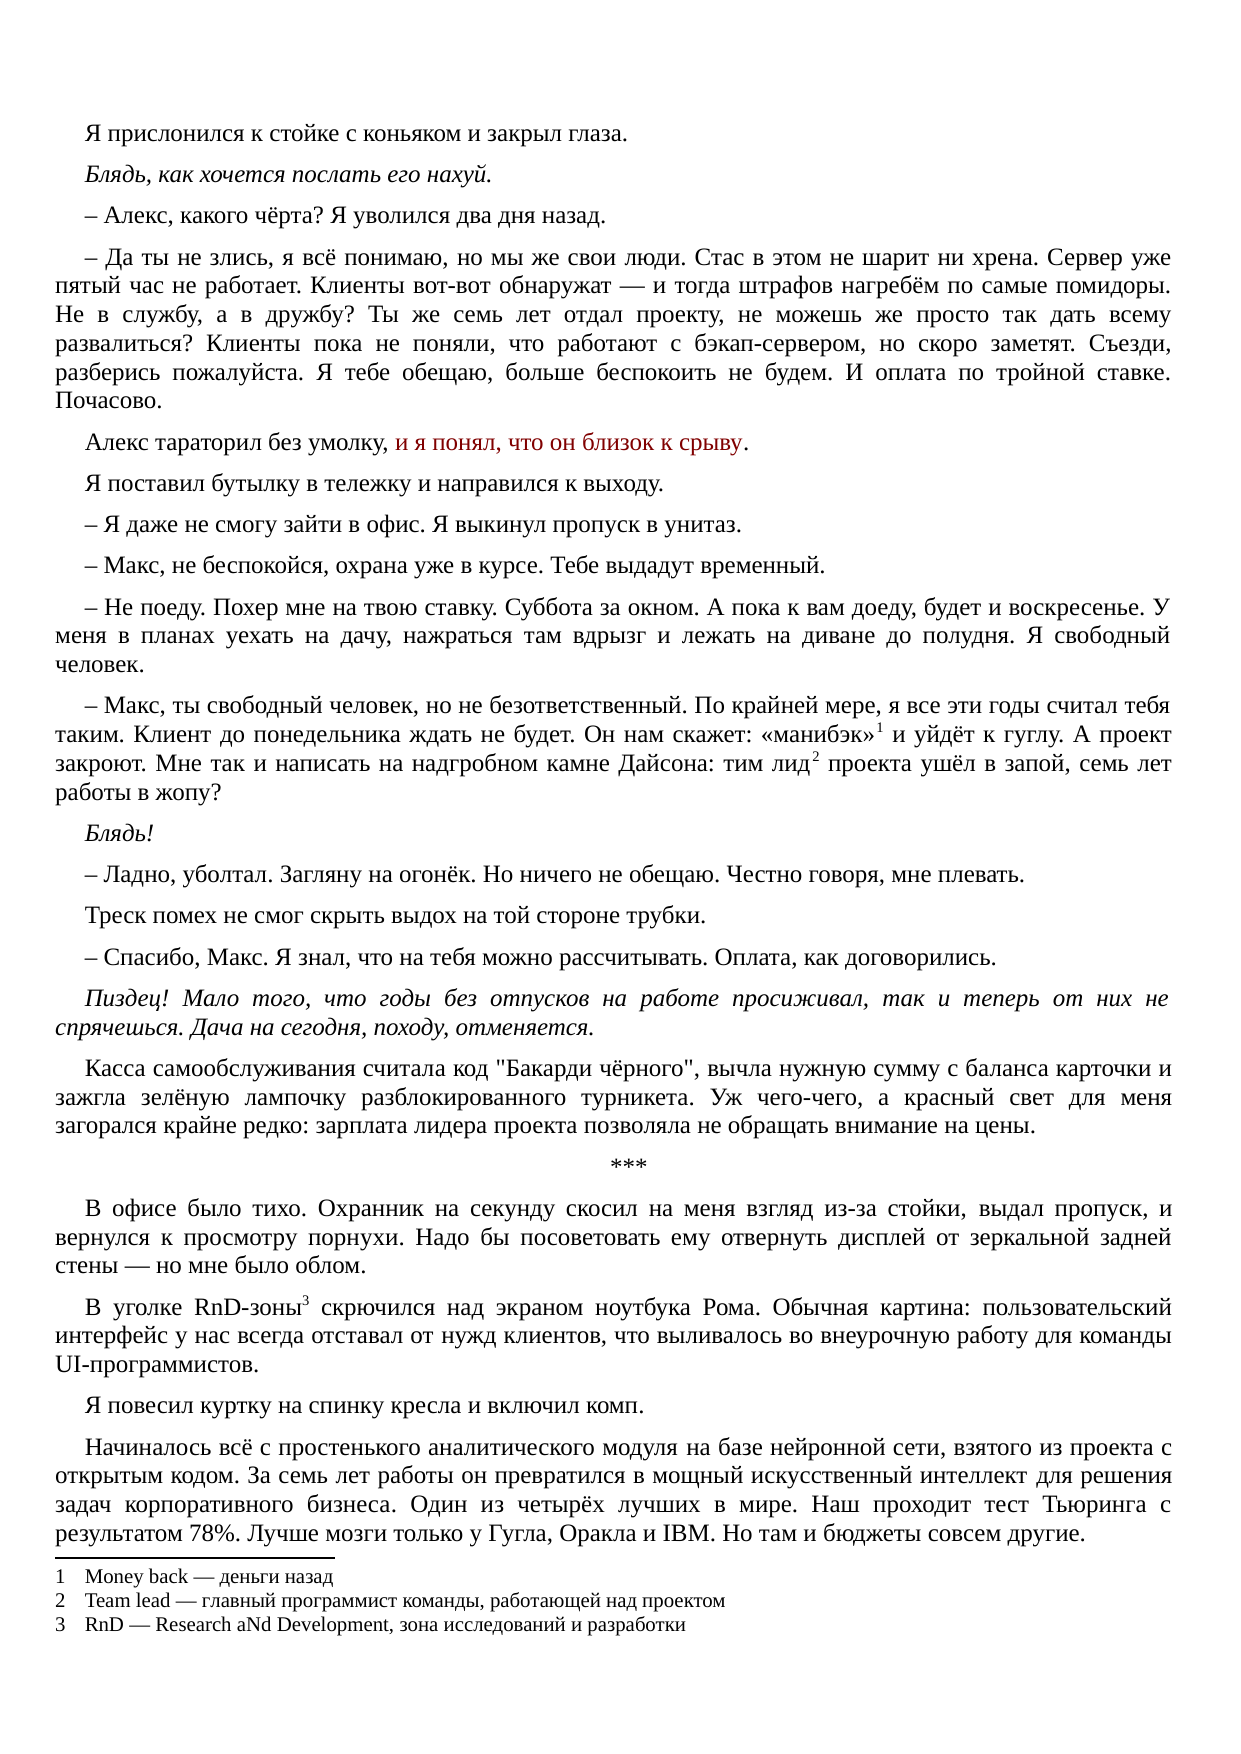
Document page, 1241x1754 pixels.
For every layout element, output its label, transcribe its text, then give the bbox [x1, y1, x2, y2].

text Я прислонился к стойке с коньяком и закрыл глаза. [55, 118, 1172, 147]
text – Да ты не злись, я всё понимаю, но мы же свои люди. Стас в этом не шарит ни хрена. Сервер уже пятый час не работает. Клиенты вот-вот обнаружат — и тогда штрафов нагребём по самые помидоры. Не в службу, а в дружбу? Ты же семь лет отдал проекту, не можешь же просто так дать всему развалиться? Клиенты пока не поняли, что работают с бэкап-сервером, но скоро заметят. Съезди, разберись пожалуйста. Я тебе обещаю, больше беспокоить не будем. И оплата по тройной ставке. Почасово. [55, 242, 1172, 414]
text *** [55, 1152, 1172, 1181]
text Начиналось всё с простенького аналитического модуля на базе нейронной сети, взятого из проекта с открытым кодом. За семь лет работы он превратился в мощный искусственный интеллект для решения задач корпоративного бизнеса. Один из четырёх лучших в мире. Наш проходит тест Тьюринга с результатом 78%. Лучше мозги только у Гугла, Оракла и IBM. Но там и бюджеты совсем другие. [55, 1432, 1172, 1547]
text Я повесил куртку на спинку кресла и включил комп. [55, 1391, 1172, 1419]
text – Не поеду. Похер мне на твою ставку. Суббота за окном. А пока к вам доеду, будет и воскресенье. У меня в планах уехать на дачу, нажраться там вдрызг и лежать на диване до полудня. Я свободный человек. [55, 592, 1172, 678]
text Блядь, как хочется послать его нахуй. [55, 159, 1172, 188]
text – Алекс, какого чёрта? Я уволился два дня назад. [55, 201, 1172, 229]
text Алекс тараторил без умолку, и я понял, что он близок к срыву. [55, 427, 1172, 456]
text Я поставил бутылку в тележку и направился к выходу. [55, 468, 1172, 497]
text – Ладно, уболтал. Загляну на огонёк. Но ничего не обещаю. Честно говоря, мне плевать. [55, 859, 1172, 888]
text Треск помех не смог скрыть выдох на той стороне трубки. [55, 901, 1172, 929]
text В уголке RnD-зоны скрючился над экраном ноутбука Рома. Обычная картина: пользовательский интерфейс у нас всегда отставал от нужд клиентов, что выливалось во внеурочную работу для команды UI-программистов. [55, 1292, 1172, 1378]
text Money back — деньги назад [55, 1564, 1172, 1588]
text – Макс, не беспокойся, охрана уже в курсе. Тебе выдадут временный. [55, 551, 1172, 579]
text В офисе было тихо. Охранник на секунду скосил на меня взгляд из-за стойки, выдал пропуск, и вернулся к просмотру порнухи. Надо бы посоветовать ему отвернуть дисплей от зеркальной задней стены — но мне было облом. [55, 1193, 1172, 1279]
text Пиздец! Мало того, что годы без отпусков на работе просиживал, так и теперь от них не спрячешься. Дача на сегодня, походу, отменяется. [55, 983, 1172, 1041]
text RnD — Research aNd Development, зона исследований и разработки [55, 1612, 1172, 1636]
text – Спасибо, Макс. Я знал, что на тебя можно рассчитывать. Оплата, как договорились. [55, 942, 1172, 971]
text – Макс, ты свободный человек, но не безответственный. По крайней мере, я все эти годы считал тебя таким. Клиент до понедельника ждать не будет. Он нам скажет: «манибэк» и уйдёт к гуглу. А проект закроют. Мне так и написать на надгробном камне Дайсона: тим лид проекта ушёл в запой, семь лет работы в жопу? [55, 691, 1172, 806]
text Team lead — главный программист команды, работающей над проектом [55, 1588, 1172, 1612]
text – Я даже не смогу зайти в офис. Я выкинул пропуск в унитаз. [55, 509, 1172, 538]
text Блядь! [55, 818, 1172, 847]
text Касса самообслуживания считала код "Бакарди чёрного", вычла нужную сумму с баланса карточки и зажгла зелёную лампочку разблокированного турникета. Уж чего-чего, а красный свет для меня загорался крайне редко: зарплата лидера проекта позволяла не обращать внимание на цены. [55, 1053, 1172, 1139]
